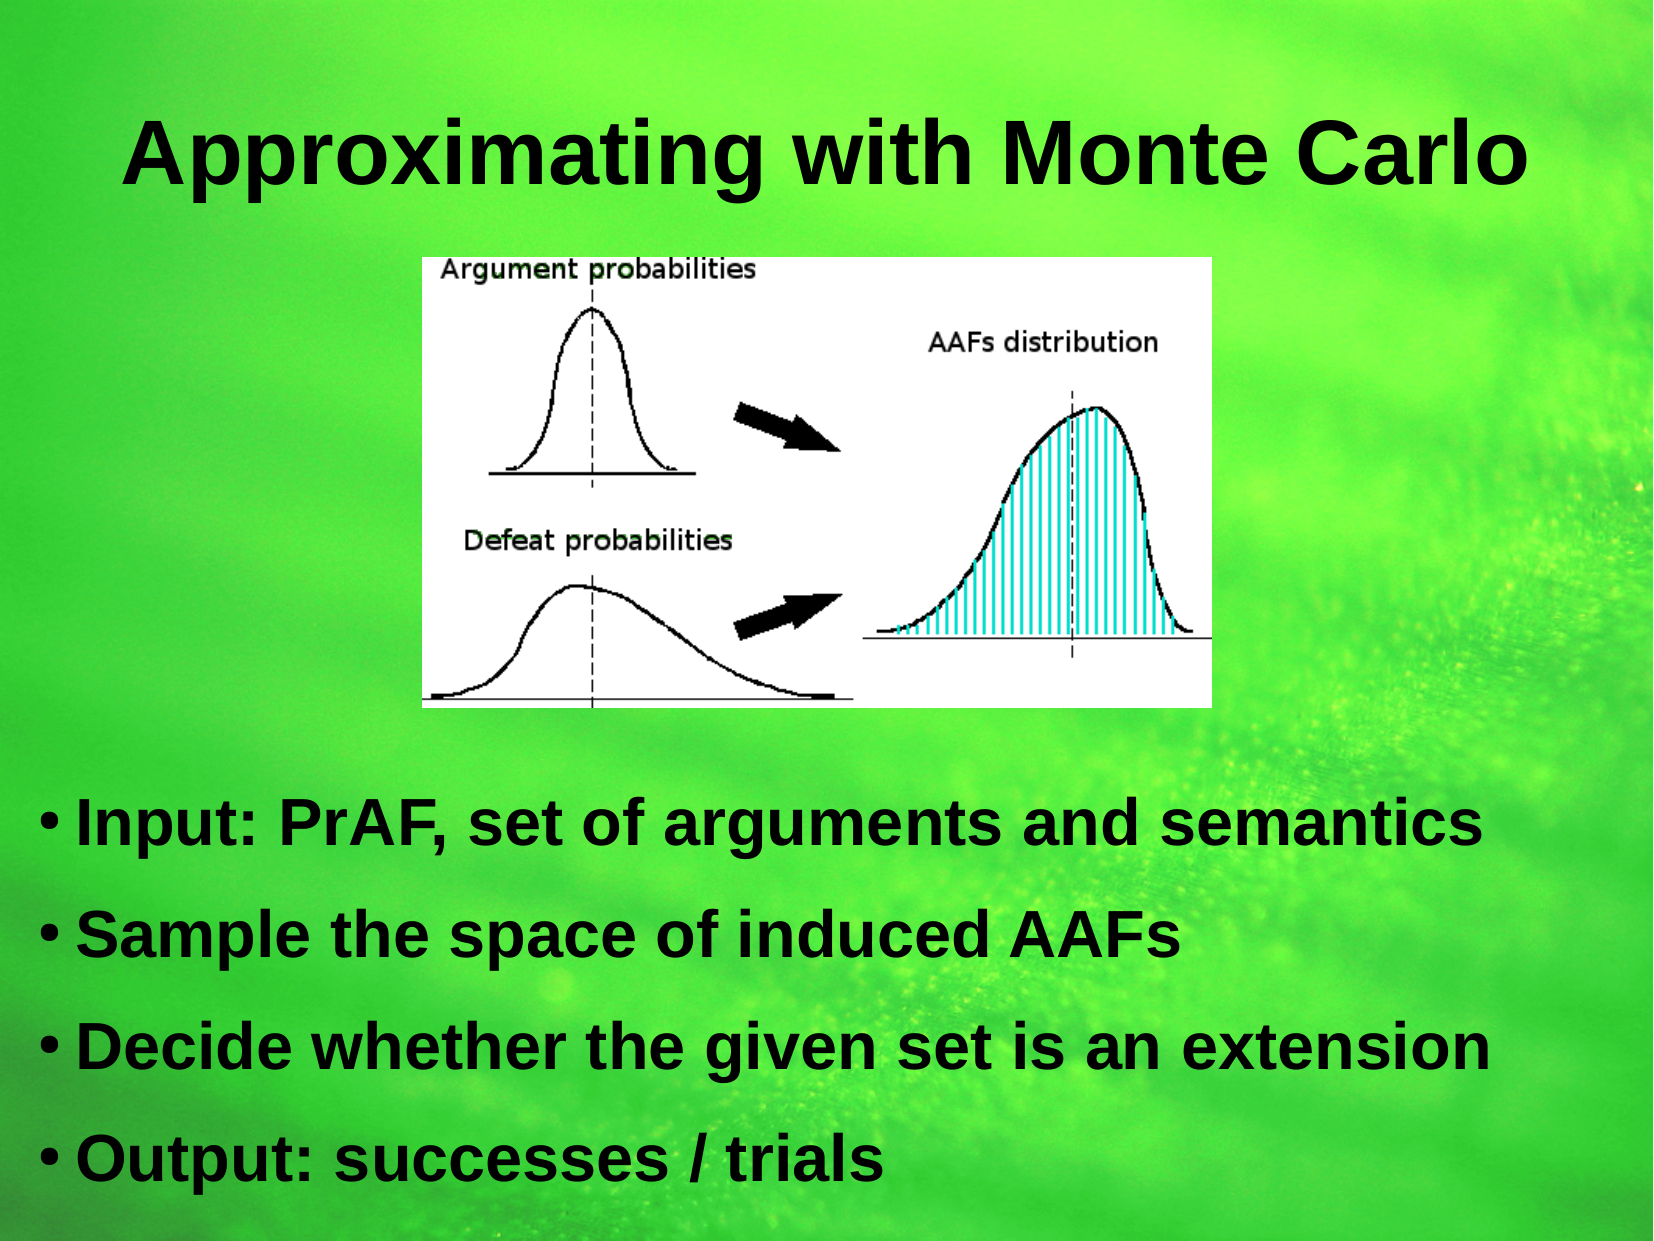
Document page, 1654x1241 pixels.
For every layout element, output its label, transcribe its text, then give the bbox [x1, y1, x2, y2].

picture [0, 0, 1654, 1241]
title Approximating with Monte Carlo [82, 49, 1571, 257]
subtitle Input: PrAF, set of arguments and semantics Sample the space of induced AAFs Decide whether the given set is an extension Output: successes / trials [37, 562, 1605, 1241]
